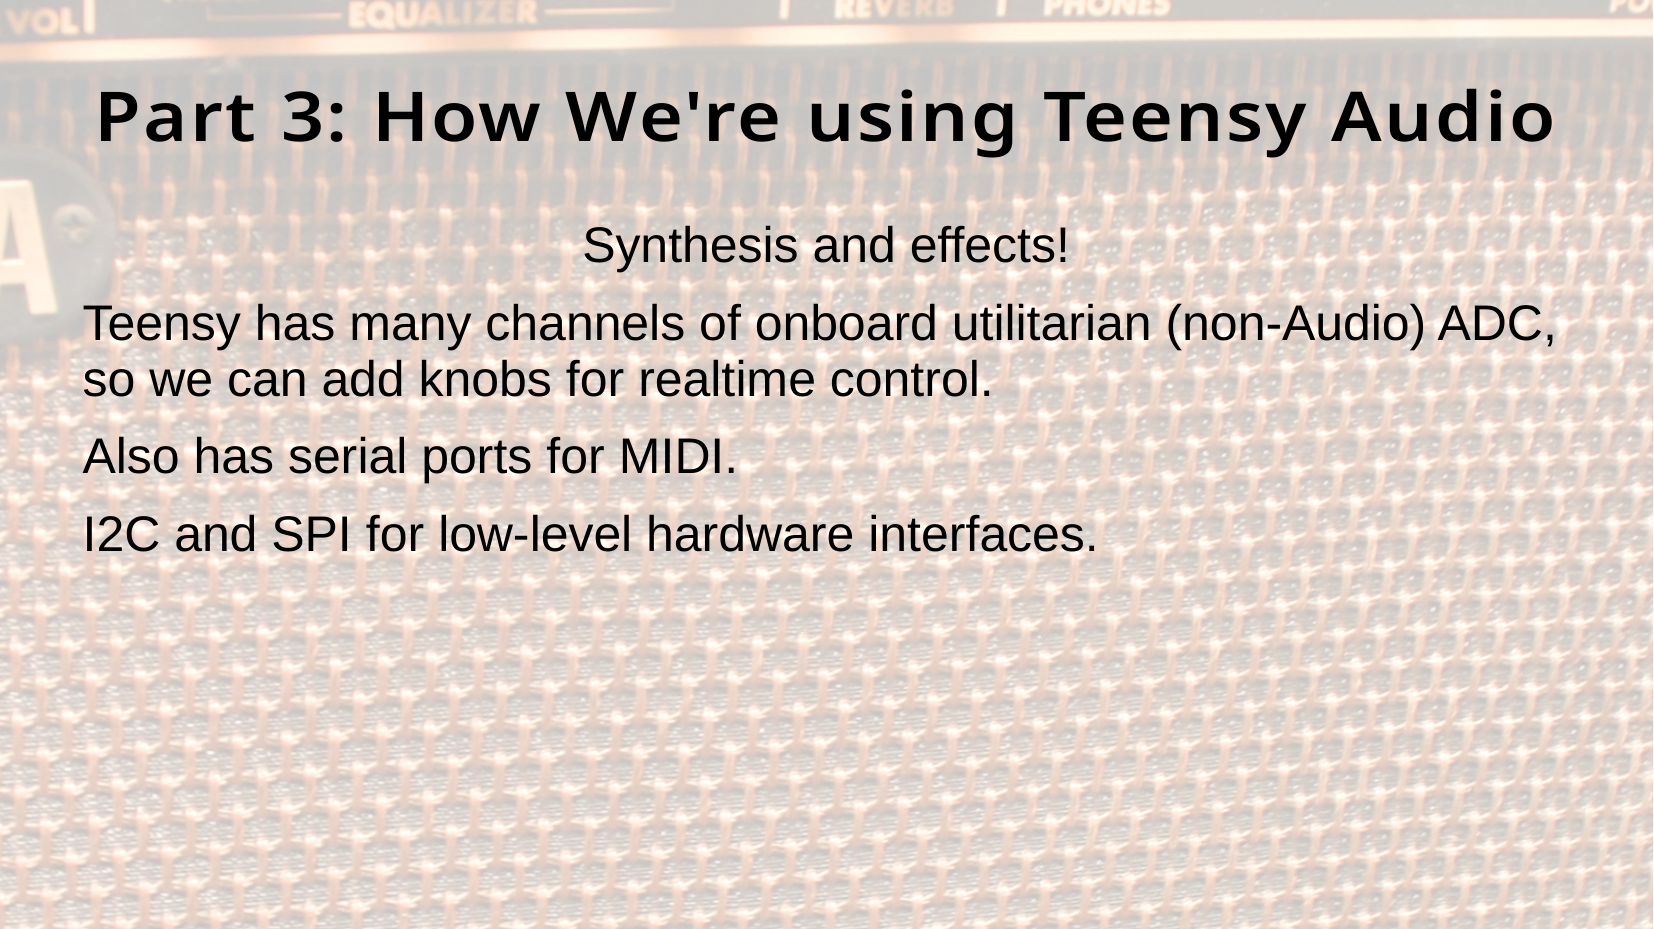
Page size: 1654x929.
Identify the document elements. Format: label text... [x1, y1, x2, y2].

picture [0, 0, 1654, 929]
title Part 3: How We're using Teensy Audio [82, 36, 1571, 192]
list Synthesis and effects! Teensy has many channels of onboard utilitarian (non-Audio) ADC, so we can add knobs for realtime control. Also has serial ports for MIDI. I2C and SPI for low-level hardware interfaces. [82, 217, 1571, 756]
